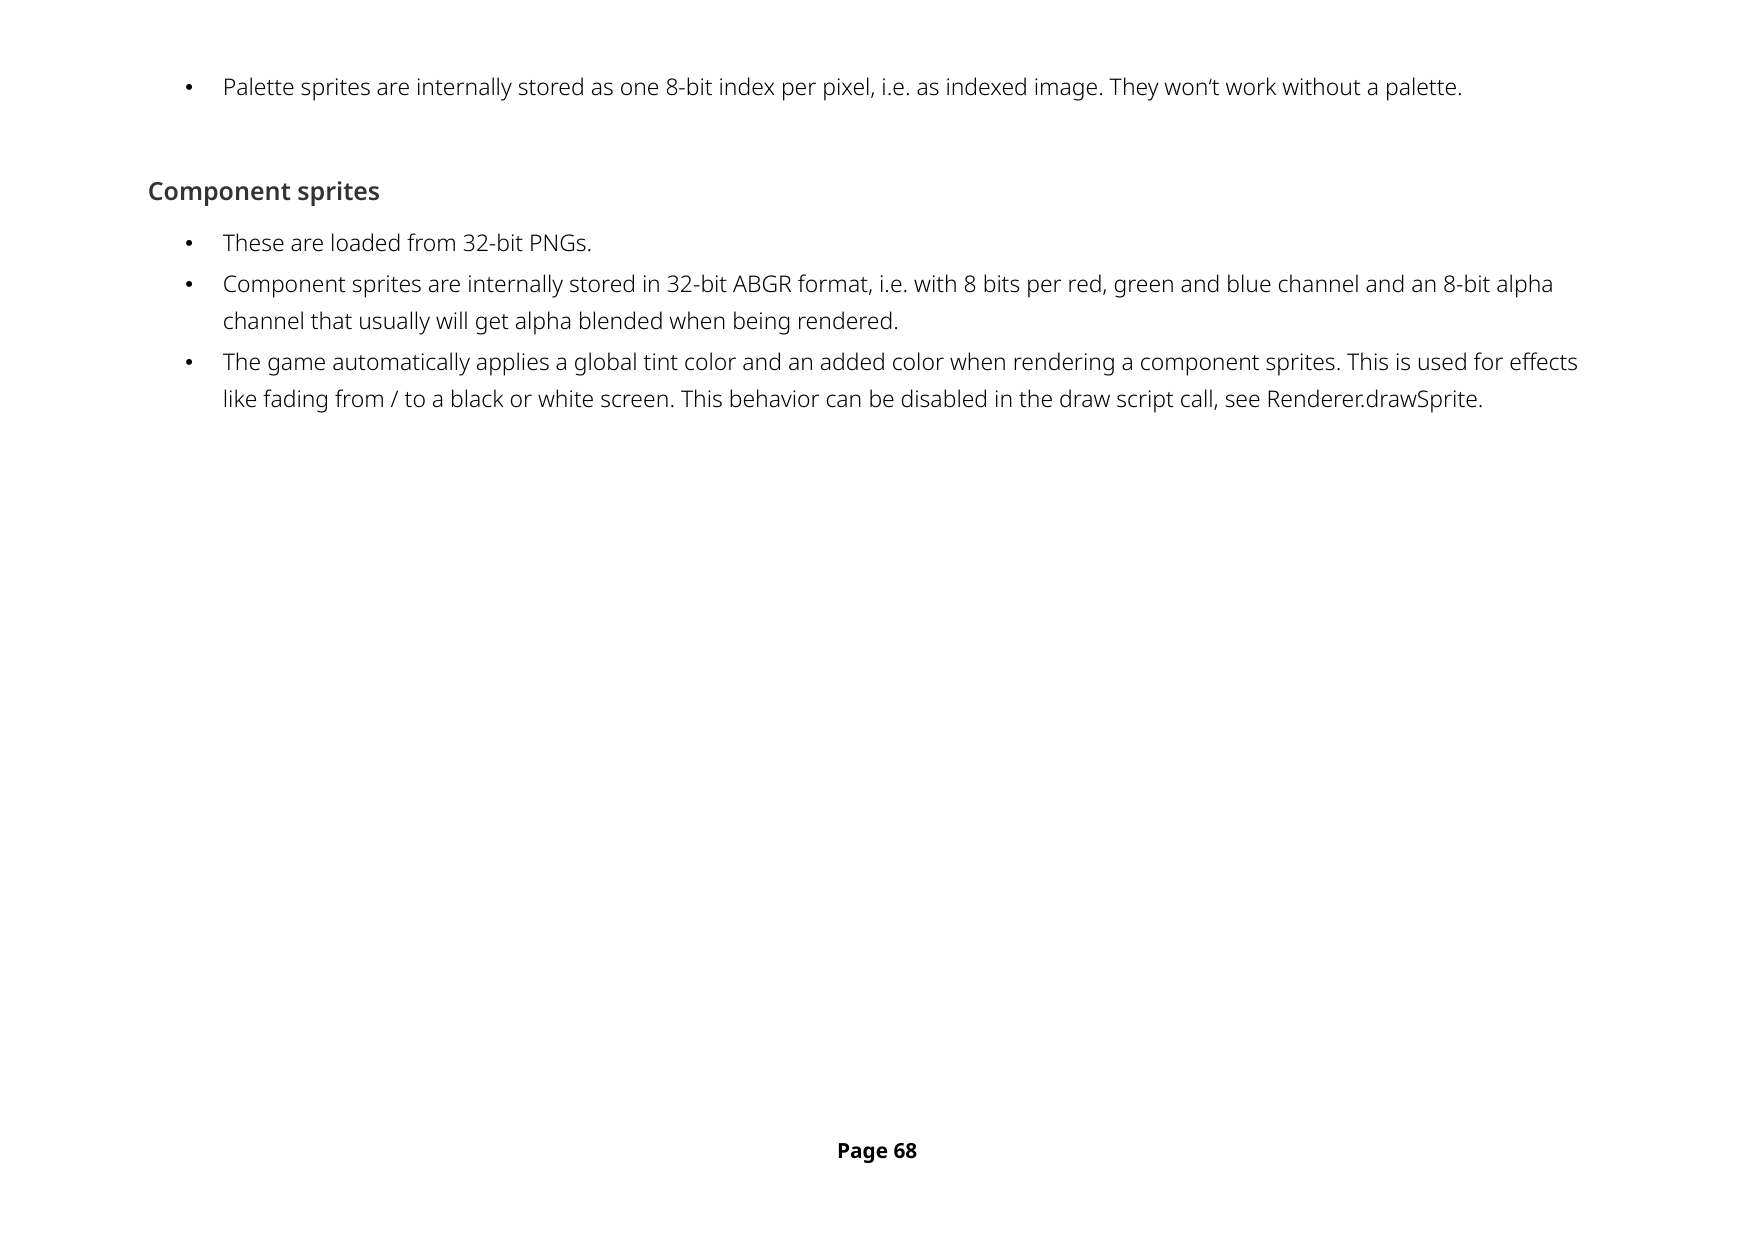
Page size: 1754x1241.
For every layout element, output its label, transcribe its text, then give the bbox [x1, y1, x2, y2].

list Component sprites are internally stored in 32-bit ABGR format, i.e. with 8 bits per red, green and blue channel and an 8-bit alpha channel that usually will get alpha blended when being rendered. [185, 267, 1606, 336]
list Palette sprites are internally stored as one 8-bit index per pixel, i.e. as indexed image. They won‘t work without a palette. [185, 71, 1606, 102]
subtitle Component sprites [148, 174, 1606, 208]
list These are loaded from 32-bit PNGs. [185, 227, 1606, 258]
list The game automatically applies a global tint color and an added color when rendering a component sprites. This is used for effects like fading from / to a black or white screen. This behavior can be disabled in the draw script call, see Renderer.drawSprite. [185, 345, 1606, 414]
